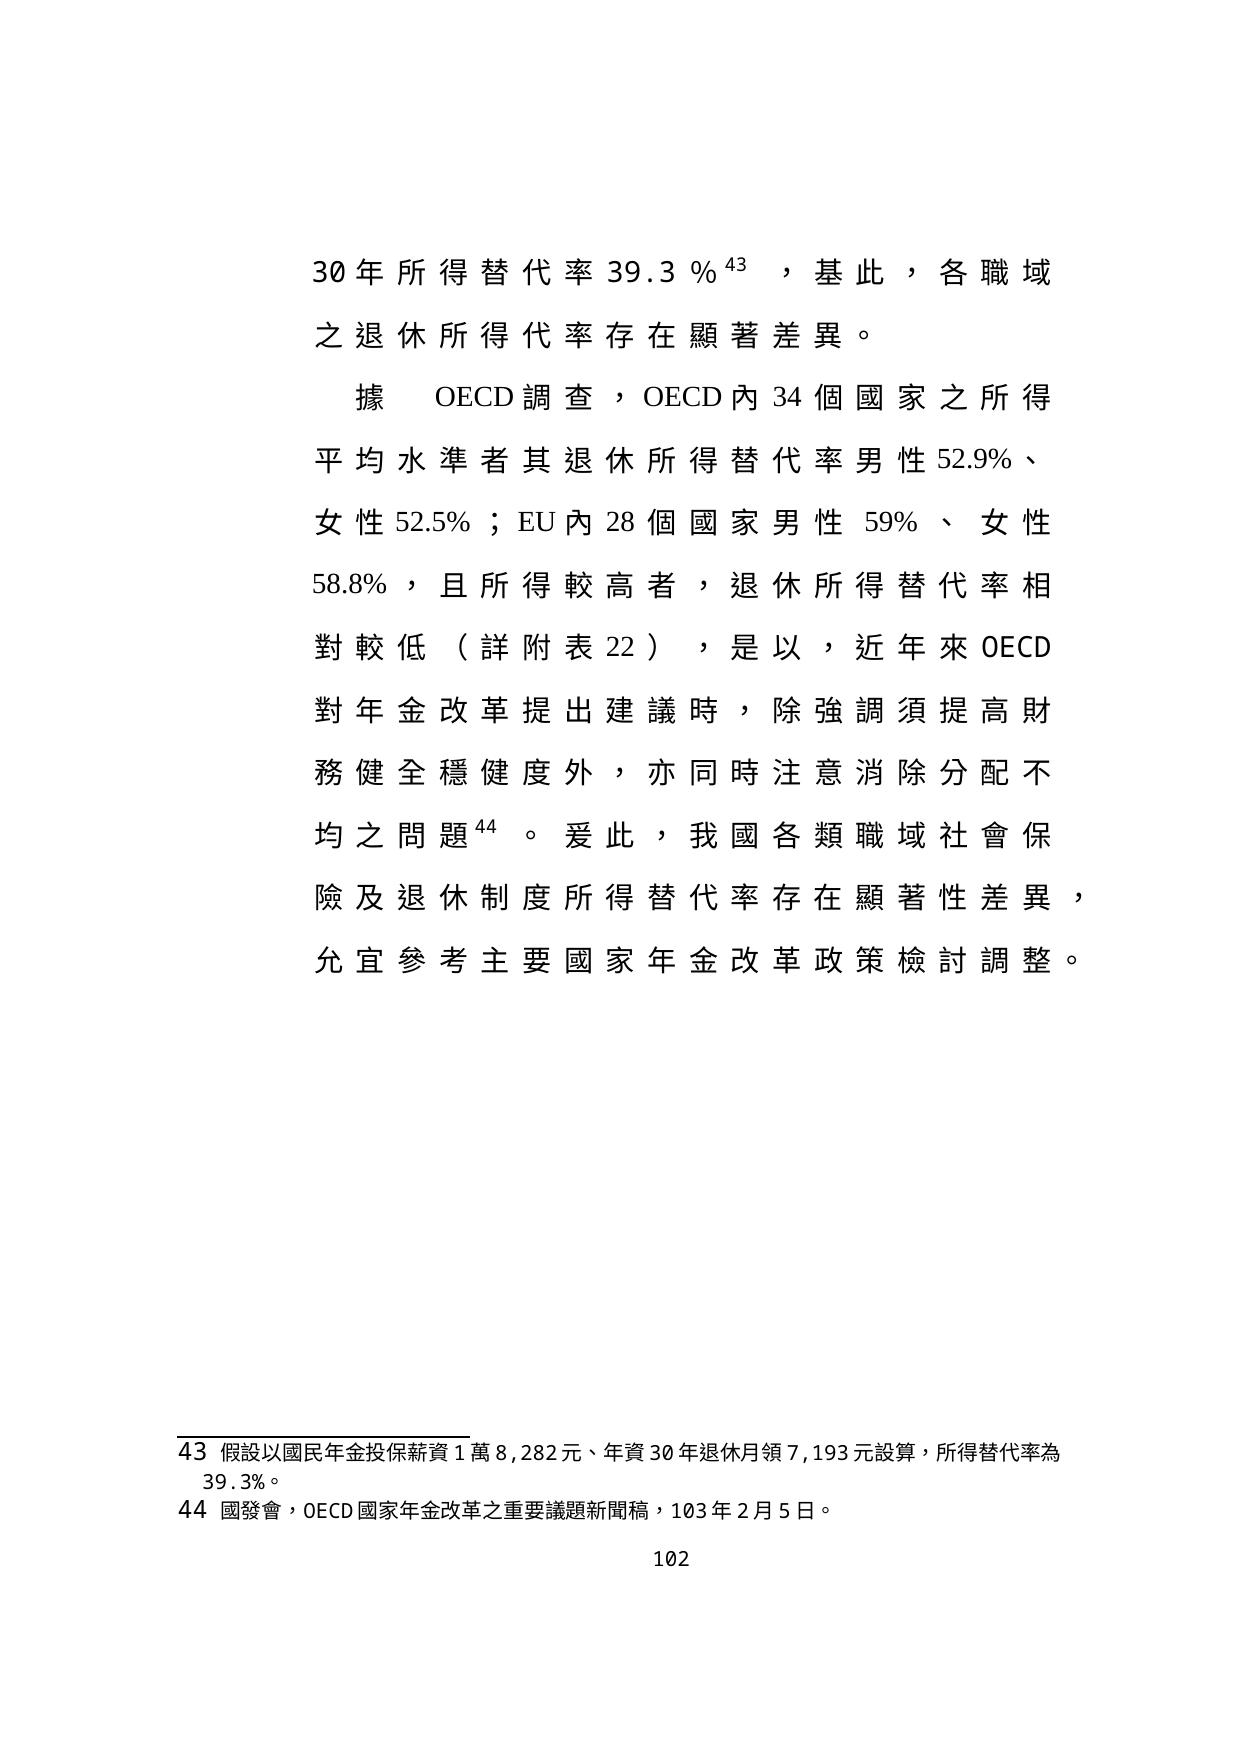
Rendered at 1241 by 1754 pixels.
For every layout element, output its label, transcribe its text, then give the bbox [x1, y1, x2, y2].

text 據 OECD調查，OECD內34個國家之所得平均水準者其退休所得替代率男性52.9%、女性52.5%；EU內28個國家男性59%、女性58.8%，且所得較高者，退休所得替代率相對較低（詳附表22），是以，近年來OECD對年金改革提出建議時，除強調須提高財務健全穩健度外，亦同時注意消除分配不均之問題。爰此，我國各類職域社會保險及退休制度所得替代率存在顯著性差異，允宜參考主要國家年金改革政策檢討調整。 [271, 354, 1058, 979]
text 假設以國民年金投保薪資1萬8,282元、年資30年退休月領7,193元設算，所得替代率為39.3%。 [177, 1437, 1063, 1496]
text 國發會，OECD國家年金改革之重要議題新聞稿，103年2月5日。 [177, 1496, 1063, 1525]
text 30年所得替代率39.3％，基此，各職域之退休所得代率存在顯著差異。 [271, 229, 1058, 354]
